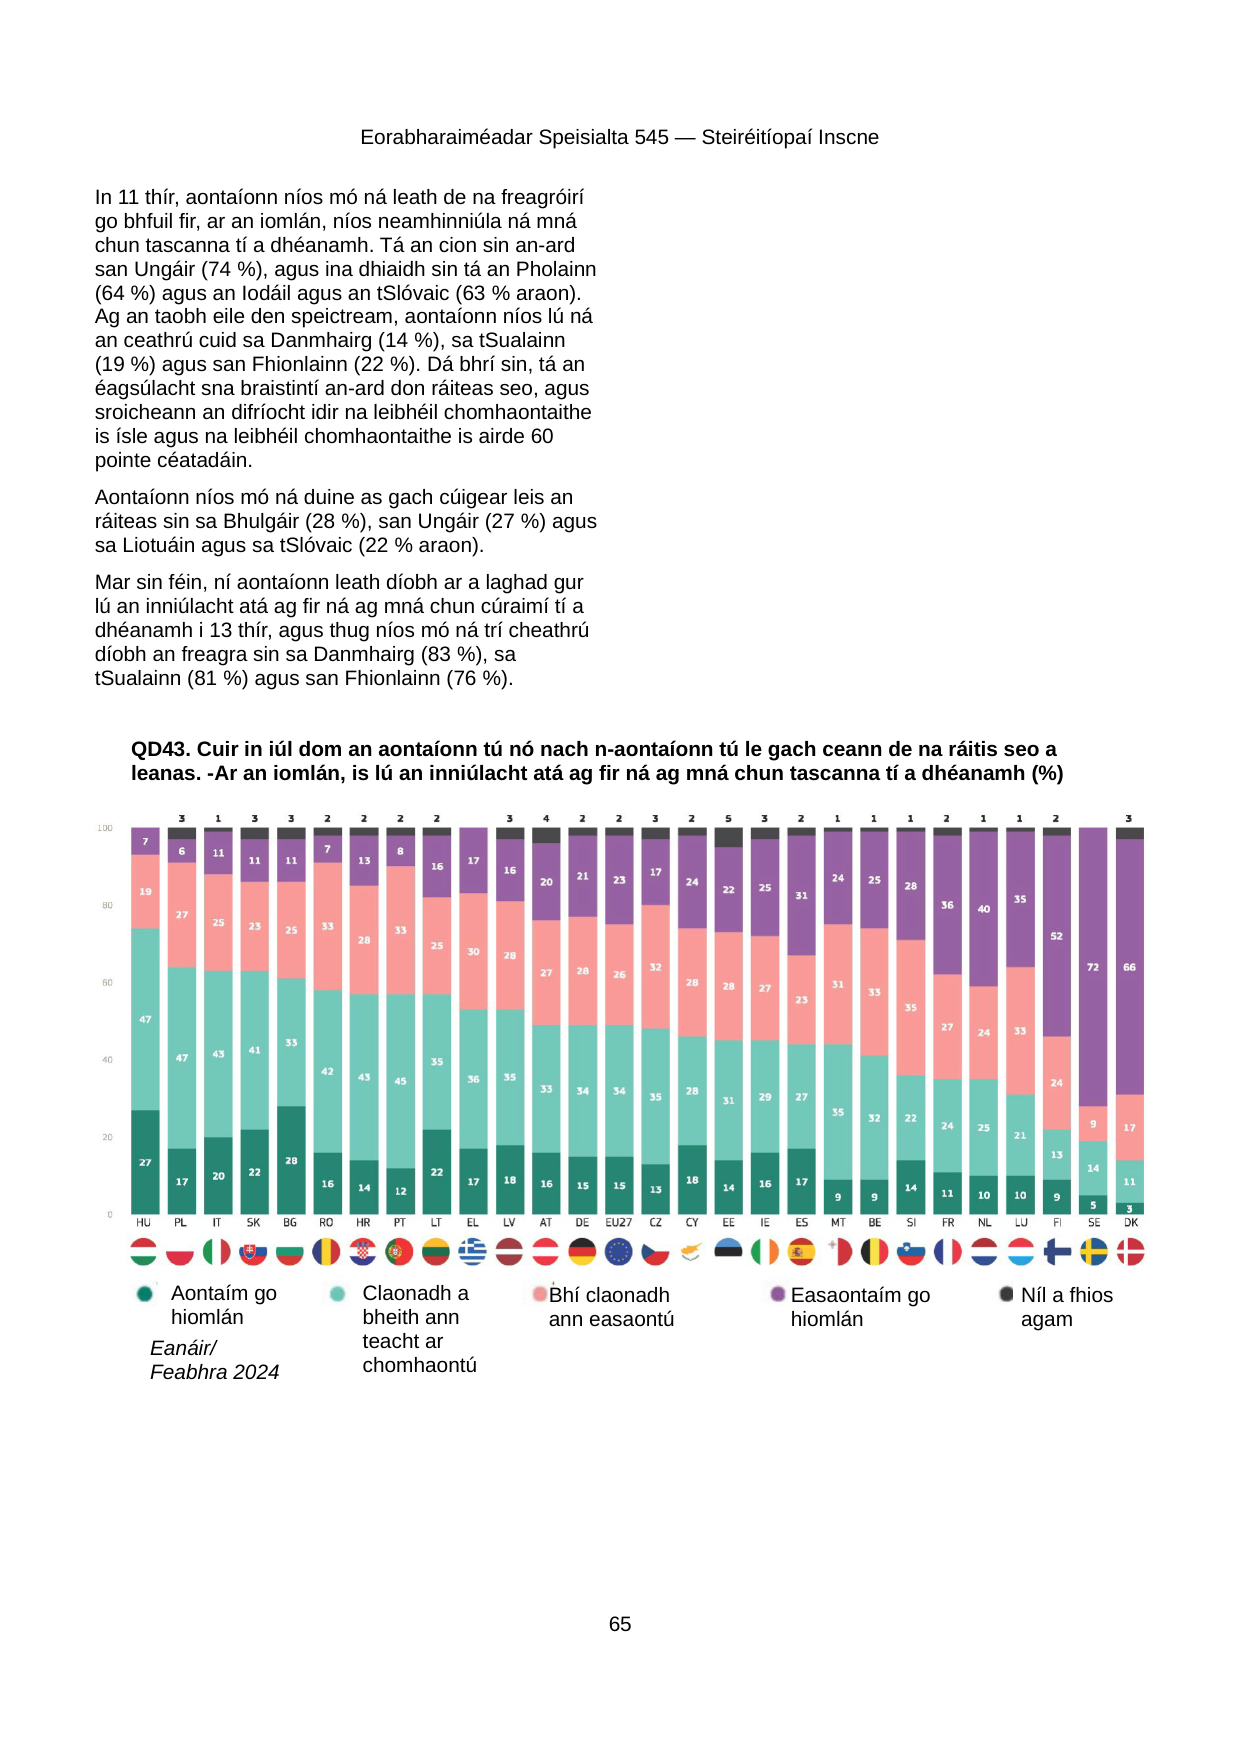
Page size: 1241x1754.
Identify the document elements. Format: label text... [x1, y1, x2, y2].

text Mar sin féin, ní aontaíonn leath díobh ar a laghad gur lú an inniúlacht atá ag fir ná ag mná chun cúraimí tí a dhéanamh i 13 thír, agus thug níos mó ná trí cheathrú díobh an freagra sin sa Danmhairg (83 %), sa tSualainn (81 %) agus san Fhionlainn (76 %). [94, 570, 605, 689]
picture [86, 810, 1147, 1269]
text In 11 thír, aontaíonn níos mó ná leath de na freagróirí go bhfuil fir, ar an iomlán, níos neamhinniúla ná mná chun tascanna tí a dhéanamh. Tá an cion sin an-ard san Ungáir (74 %), agus ina dhiaidh sin tá an Pholainn (64 %) agus an Iodáil agus an tSlóvaic (63 % araon). Ag an taobh eile den speictream, aontaíonn níos lú ná an ceathrú cuid sa Danmhairg (14 %), sa tSualainn (19 %) agus san Fhionlainn (22 %). Dá bhrí sin, tá an éagsúlacht sna braistintí an-ard don ráiteas seo, agus sroicheann an difríocht idir na leibhéil chomhaontaithe is ísle agus na leibhéil chomhaontaithe is airde 60 pointe céatadáin. [94, 184, 605, 472]
text Aontaíonn níos mó ná duine as gach cúigear leis an ráiteas sin sa Bhulgáir (28 %), san Ungáir (27 %) agus sa Liotuáin agus sa tSlóvaic (22 % araon). [94, 485, 605, 557]
picture [126, 1275, 1013, 1306]
